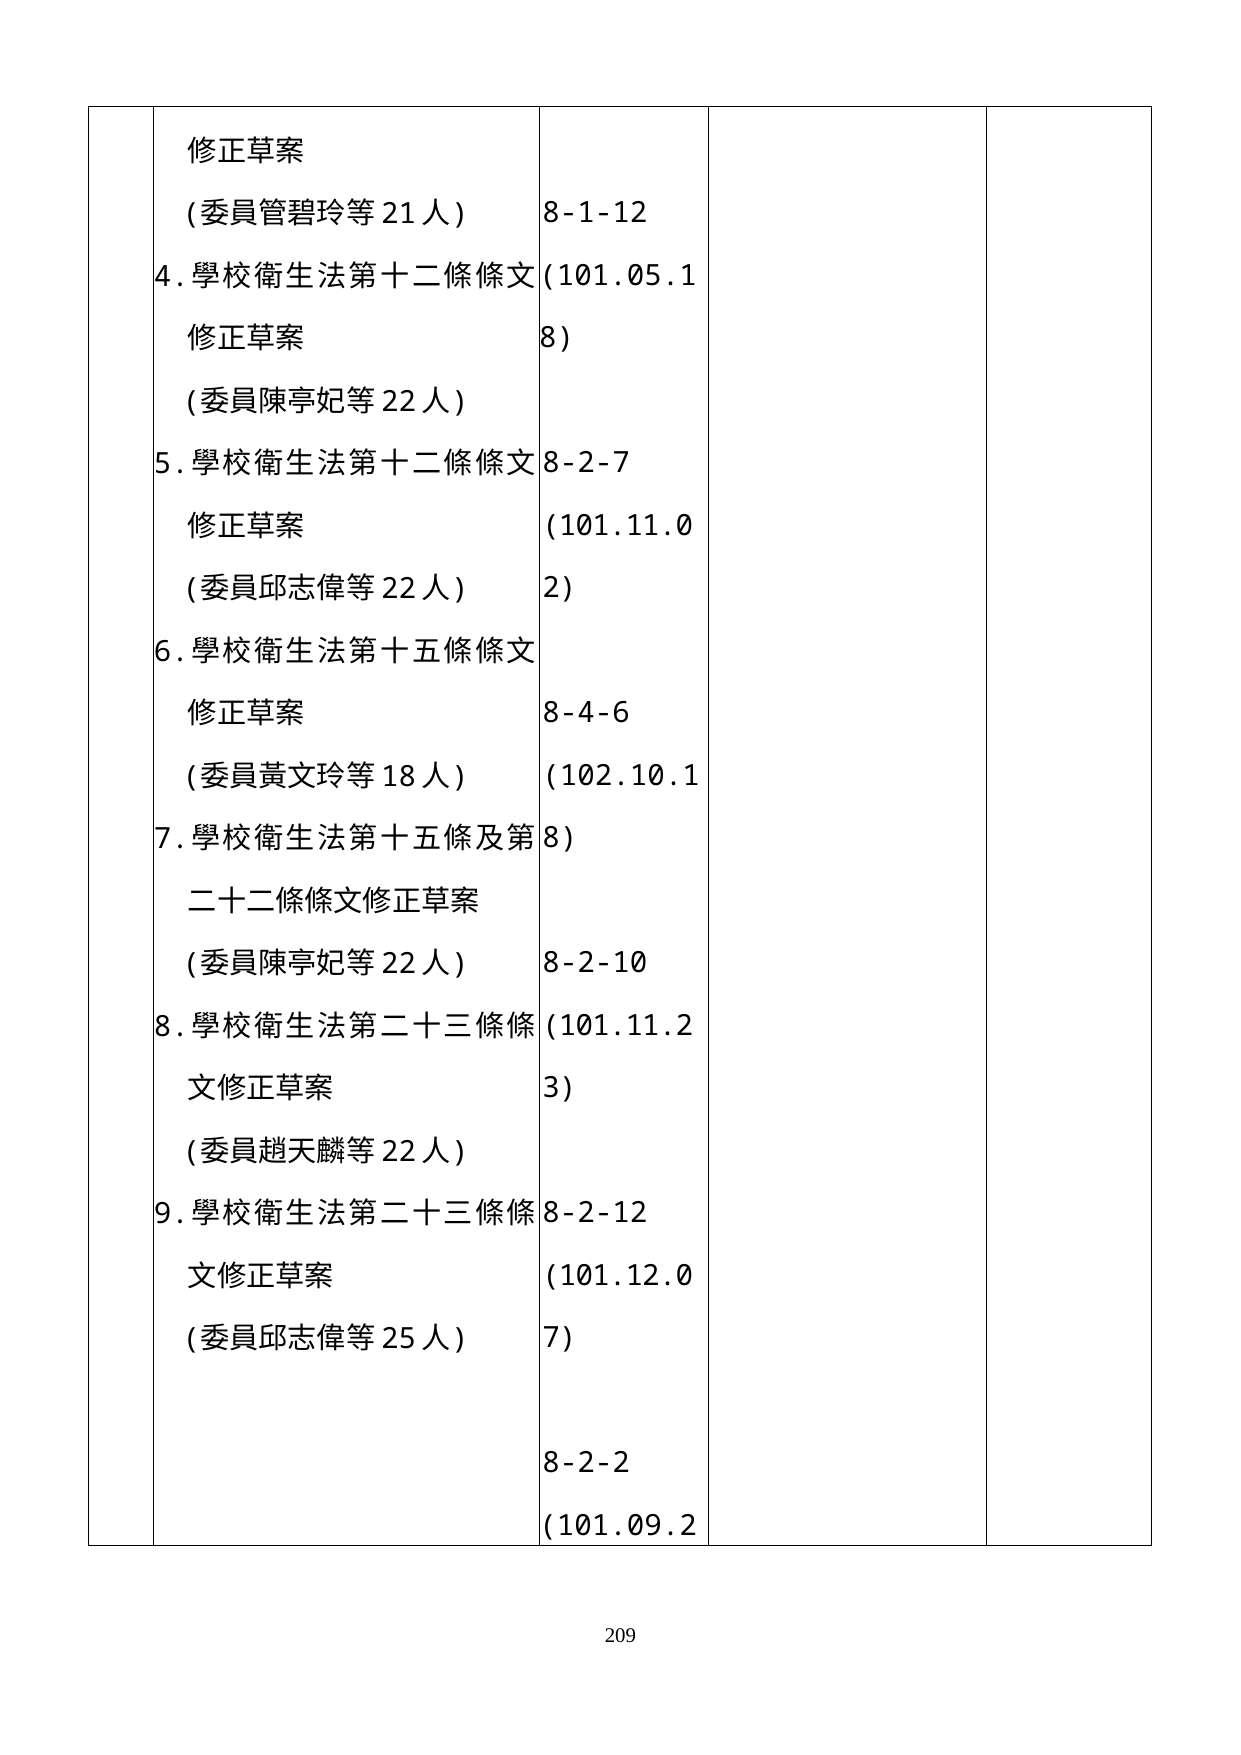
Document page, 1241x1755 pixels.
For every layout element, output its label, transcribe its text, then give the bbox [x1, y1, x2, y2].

table_cell [709, 107, 986, 1544]
table_cell 修正草案 (委員管碧玲等21人) 4.學校衛生法第十二條條文修正草案 (委員陳亭妃等22人) 5.學校衛生法第十二條條文修正草案 (委員邱志偉等22人) 6.學校衛生法第十五條條文修正草案 (委員黃文玲等18人) 7.學校衛生法第十五條及第二十二條條文修正草案 (委員陳亭妃等22人) 8.學校衛生法第二十三條條文修正草案 (委員趙天麟等22人) 9.學校衛生法第二十三條條文修正草案 (委員邱志偉等25人) [154, 107, 539, 1544]
table_cell [89, 107, 153, 1544]
table_cell [987, 107, 1151, 1544]
table_cell 8-1-12 (101.05.18) 8-2-7 (101.11.02) 8-4-6 (102.10.18) 8-2-10 (101.11.23) 8-2-12 (101.12.07) 8-2-2 (101.09.2 [540, 107, 708, 1544]
